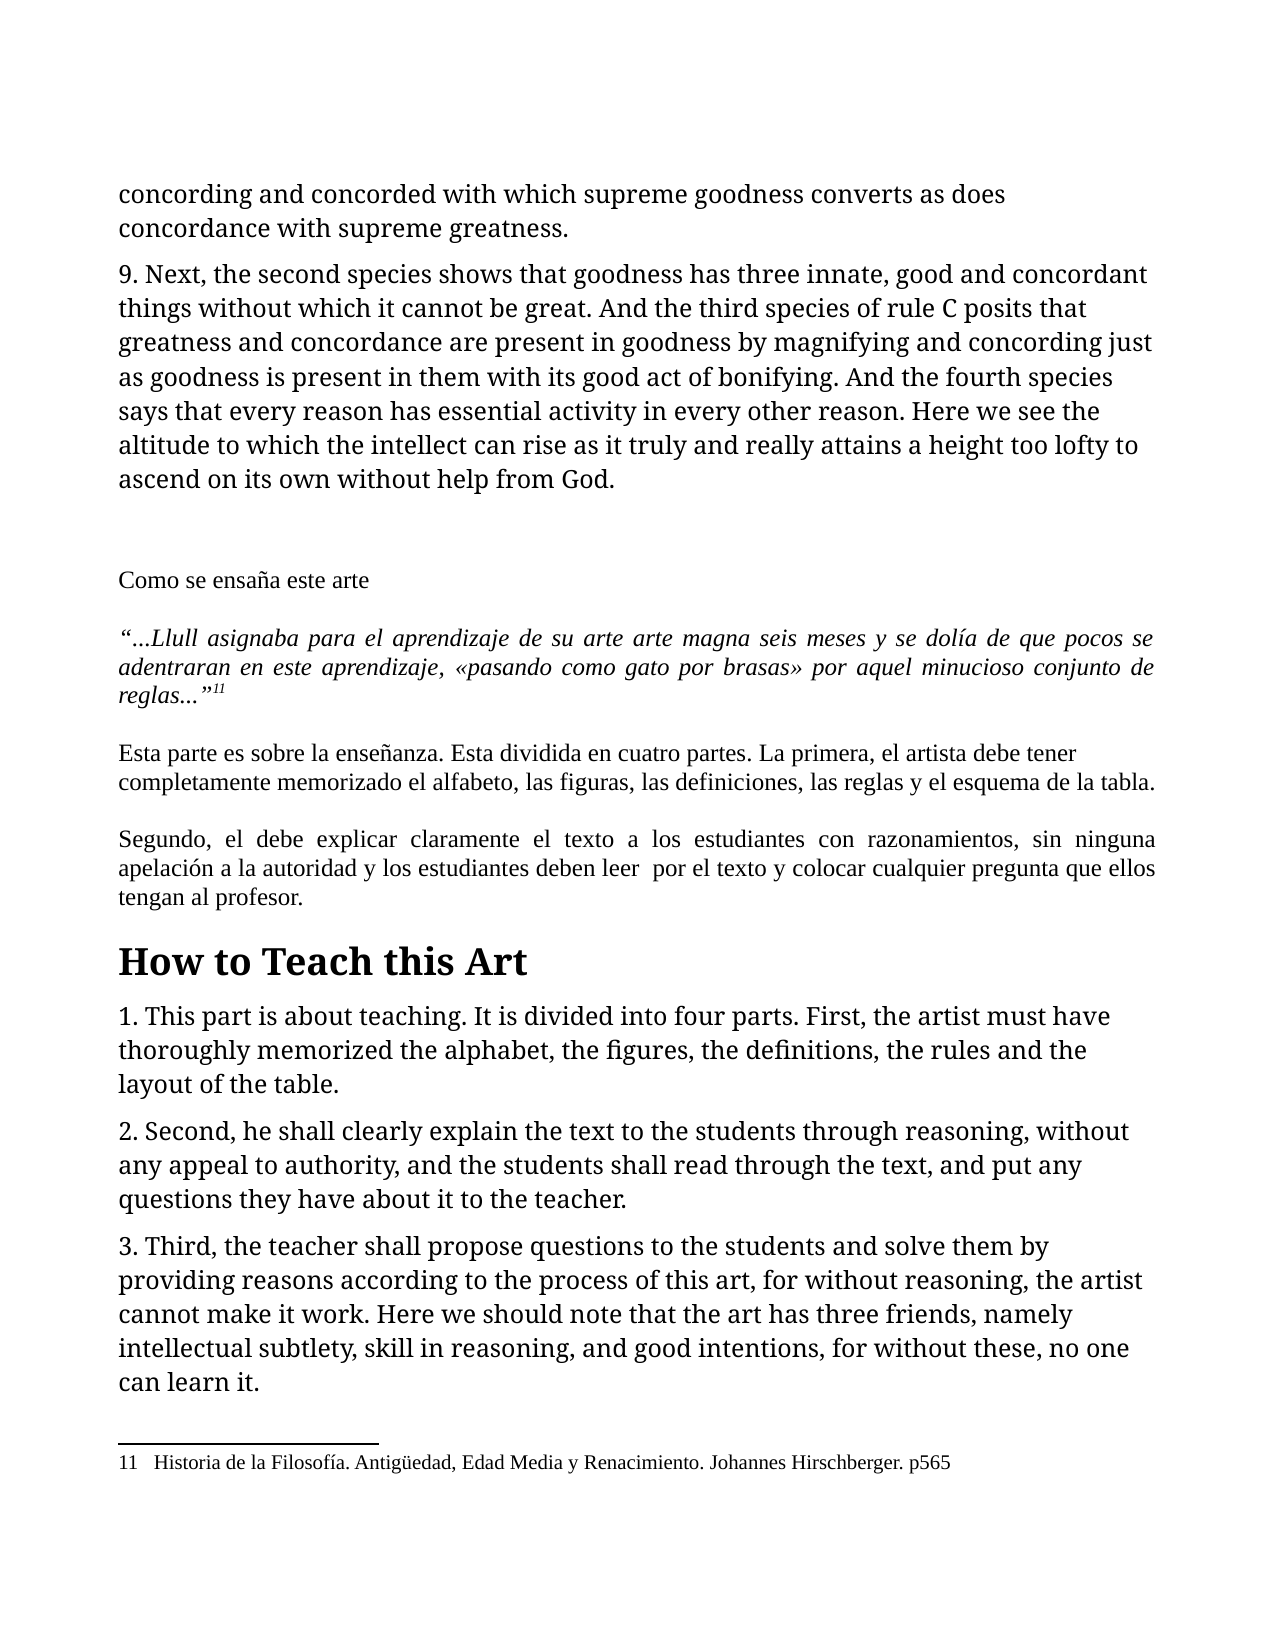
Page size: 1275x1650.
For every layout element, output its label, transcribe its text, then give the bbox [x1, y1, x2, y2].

text 3. Third, the teacher shall propose questions to the students and solve them by providing reasons according to the process of this art, for without reasoning, the artist cannot make it work. Here we should note that the art has three friends, namely intellectual subtlety, skill in reasoning, and good intentions, for without these, no one can learn it. [118, 1228, 1157, 1399]
subtitle How to Teach this Art [118, 935, 1157, 986]
text Como se ensaña este arte [118, 565, 1157, 594]
text concording and concorded with which supreme goodness converts as does concordance with supreme greatness. [118, 176, 1157, 244]
text Historia de la Filosofía. Antigüedad, Edad Media y Renacimiento. Johannes Hirschberger. p565 [118, 1449, 1157, 1474]
text “...Llull asignaba para el aprendizaje de su arte arte magna seis meses y se dolía de que pocos se adentraran en este aprendizaje, «pasando como gato por brasas» por aquel minucioso conjunto de reglas...” [118, 623, 1157, 709]
text 9. Next, the second species shows that goodness has three innate, good and concordant things without which it cannot be great. And the third species of rule C posits that greatness and concordance are present in goodness by magnifying and concording just as goodness is present in them with its good act of bonifying. And the fourth species says that every reason has essential activity in every other reason. Here we see the altitude to which the intellect can rise as it truly and really attains a height too lofty to ascend on its own without help from God. [118, 257, 1157, 495]
text Segundo, el debe explicar claramente el texto a los estudiantes con razonamientos, sin ninguna apelación a la autoridad y los estudiantes deben leer por el texto y colocar cualquier pregunta que ellos tengan al profesor. [118, 824, 1157, 910]
text 2. Second, he shall clearly explain the text to the students through reasoning, without any appeal to authority, and the students shall read through the text, and put any questions they have about it to the teacher. [118, 1114, 1157, 1216]
text Esta parte es sobre la enseñanza. Esta dividida en cuatro partes. La primera, el artista debe tener completamente memorizado el alfabeto, las figuras, las definiciones, las reglas y el esquema de la tabla. [118, 738, 1157, 795]
text 1. This part is about teaching. It is divided into four parts. First, the artist must have thoroughly memorized the alphabet, the figures, the definitions, the rules and the layout of the table. [118, 999, 1157, 1101]
